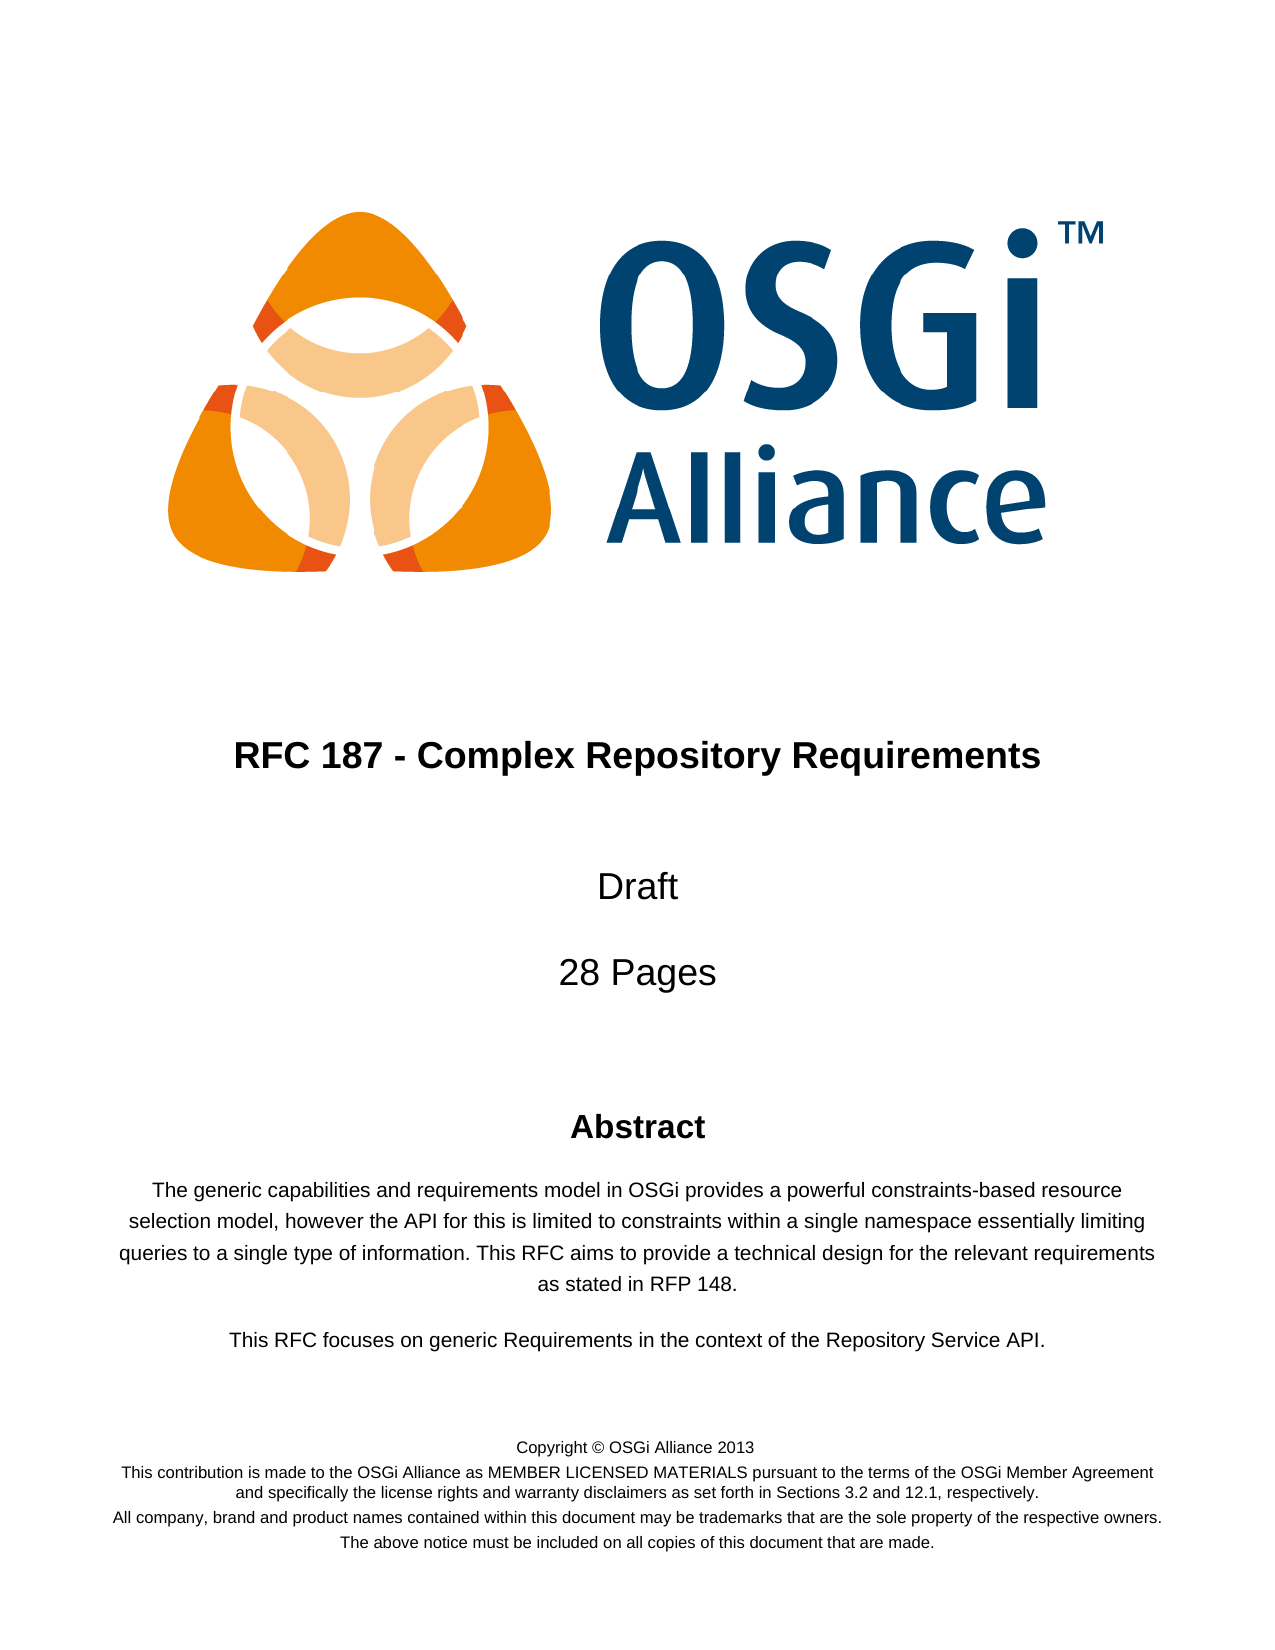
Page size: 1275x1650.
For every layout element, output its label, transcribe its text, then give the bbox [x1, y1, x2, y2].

text This RFC focuses on generic Requirements in the context of the Repository Service API. [112, 1321, 1162, 1352]
text Abstract [112, 1107, 1162, 1146]
picture [112, 158, 1163, 626]
text The generic capabilities and requirements model in OSGi provides a powerful constraints-based resource selection model, however the API for this is limited to constraints within a single namespace essentially limiting queries to a single type of information. This RFC aims to provide a technical design for the relevant requirements as stated in RFP 148. [112, 1171, 1162, 1296]
title Draft 29 Pages [112, 864, 1162, 993]
title RFC 187 - Complex Repository Requirements [112, 733, 1162, 776]
